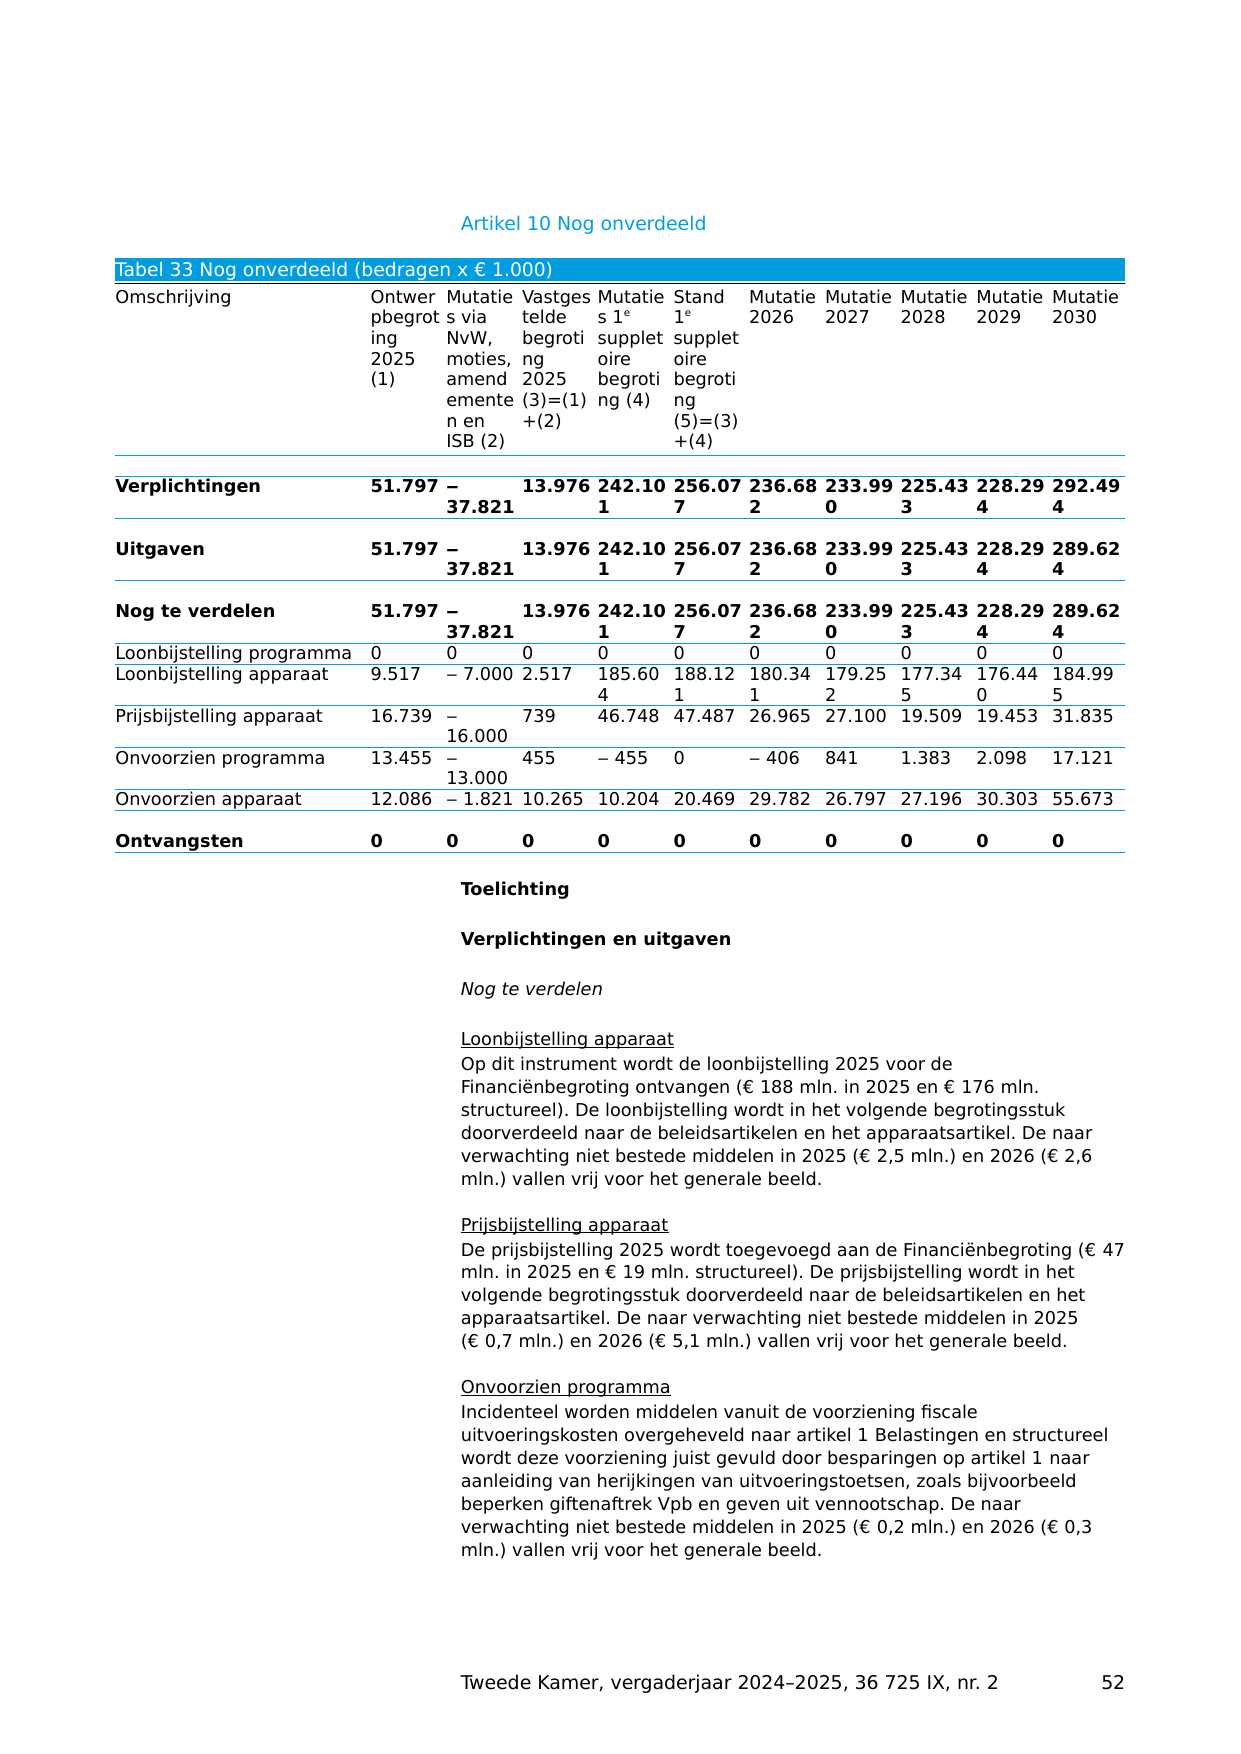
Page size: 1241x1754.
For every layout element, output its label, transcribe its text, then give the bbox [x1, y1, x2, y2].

table_cell Onvoorzien programma [115, 748, 367, 789]
table_cell 46.748 [595, 706, 670, 747]
text Incidenteel worden middelen vanuit de voorziening fiscale uitvoeringskosten overgeheveld naar artikel 1 Belastingen en structureel wordt deze voorziening juist gevuld door besparingen op artikel 1 naar aanleiding van herijkingen van uitvoeringstoetsen, zoals bijvoorbeeld beperken giftenaftrek Vpb en geven uit vennootschap. De naar verwachting niet bestede middelen in 2025 (€ 0,2 mln.) en 2026 (€ 0,3 mln.) vallen vrij voor het generale beeld. [461, 1400, 1125, 1561]
table_cell 0 [822, 831, 897, 852]
table_cell [973, 581, 1049, 601]
table_cell 0 [670, 831, 746, 852]
table_cell 176.440 [973, 665, 1049, 705]
table_cell [595, 581, 670, 601]
table_cell Omschrijving [115, 284, 367, 455]
table_cell [368, 811, 443, 831]
table_cell [115, 519, 367, 539]
table_cell Verplichtingen [115, 477, 367, 518]
table_cell Vastgestelde begroting 2025 (3)=(1)+(2) [519, 284, 594, 455]
table_cell [973, 811, 1049, 831]
table_cell [115, 456, 1049, 476]
table_cell ‒ 13.000 [443, 748, 519, 789]
table_cell Loonbijstelling apparaat [115, 665, 367, 705]
table_cell 26.965 [746, 706, 822, 747]
table_cell Mutatie 2028 [898, 284, 973, 455]
table_cell [746, 811, 822, 831]
table_cell ‒ 16.000 [443, 706, 519, 747]
table_cell [670, 519, 746, 539]
table_cell Onvoorzien apparaat [115, 790, 367, 810]
table_cell ‒ 7.000 [443, 665, 519, 705]
table_cell Loonbijstelling programma [115, 644, 367, 663]
table_cell 256.077 [670, 539, 746, 580]
table_cell 51.797 [368, 539, 443, 580]
table_cell 13.976 [519, 539, 594, 580]
table_cell Prijsbijstelling apparaat [115, 706, 367, 747]
text Verplichtingen en uitgaven [461, 927, 1125, 950]
table_cell 0 [670, 748, 746, 789]
table_cell 26.797 [822, 790, 897, 810]
table_cell 10.204 [595, 790, 670, 810]
table_cell [746, 581, 822, 601]
table_cell 841 [822, 748, 897, 789]
table_cell 256.077 [670, 477, 746, 518]
table_cell 242.101 [595, 477, 670, 518]
table_cell ‒ 455 [595, 748, 670, 789]
table_cell 29.782 [746, 790, 822, 810]
table_cell ‒ 1.821 [443, 790, 519, 810]
table_cell 0 [973, 644, 1049, 663]
table_cell 0 [368, 831, 443, 852]
table_cell [898, 519, 973, 539]
table_cell 292.494 [1049, 477, 1125, 518]
table_cell [595, 811, 670, 831]
table_cell Mutatie 2030 [1049, 284, 1125, 455]
table_cell 27.196 [898, 790, 973, 810]
table_cell 236.682 [746, 477, 822, 518]
table_cell [670, 811, 746, 831]
table_cell [670, 581, 746, 601]
table_cell 31.835 [1049, 706, 1125, 747]
table_cell [519, 811, 594, 831]
table_cell 236.682 [746, 539, 822, 580]
table_cell [519, 519, 594, 539]
table_cell [115, 811, 367, 831]
table_cell [368, 581, 443, 601]
table_cell ‒ 37.821 [443, 539, 519, 580]
table_cell 0 [822, 644, 897, 663]
table_cell Uitgaven [115, 539, 367, 580]
table_cell [443, 519, 519, 539]
table_cell 236.682 [746, 601, 822, 642]
table_cell 51.797 [368, 477, 443, 518]
text Op dit instrument wordt de loonbijstelling 2025 voor de Financiënbegroting ontvangen (€ 188 mln. in 2025 en € 176 mln. structureel). De loonbijstelling wordt in het volgende begrotingsstuk doorverdeeld naar de beleidsartikelen en het apparaatsartikel. De naar verwachting niet bestede middelen in 2025 (€ 2,5 mln.) en 2026 (€ 2,6 mln.) vallen vrij voor het generale beeld. [461, 1052, 1125, 1190]
table_cell [1049, 456, 1125, 476]
table_cell 0 [1049, 644, 1125, 663]
table_cell [519, 581, 594, 601]
table_cell Mutatie 2027 [822, 284, 897, 455]
table_cell 0 [443, 644, 519, 663]
table_cell 2.517 [519, 665, 594, 705]
table_cell 0 [670, 644, 746, 663]
table_cell 2.098 [973, 748, 1049, 789]
table_cell 27.100 [822, 706, 897, 747]
text De prijsbijstelling 2025 wordt toegevoegd aan de Financiënbegroting (€ 47 mln. in 2025 en € 19 mln. structureel). De prijsbijstelling wordt in het volgende begrotingsstuk doorverdeeld naar de beleidsartikelen en het apparaatsartikel. De naar verwachting niet bestede middelen in 2025 (€ 0,7 mln.) en 2026 (€ 5,1 mln.) vallen vrij voor het generale beeld. [461, 1238, 1125, 1352]
table_cell 51.797 [368, 601, 443, 642]
table_cell 12.086 [368, 790, 443, 810]
table_cell 19.453 [973, 706, 1049, 747]
table_cell 228.294 [973, 477, 1049, 518]
table_cell Stand 1e suppletoire begroting (5)=(3)+(4) [670, 284, 746, 455]
table_cell [115, 581, 367, 601]
table_cell 185.604 [595, 665, 670, 705]
table_cell 0 [973, 831, 1049, 852]
table_cell 0 [595, 644, 670, 663]
table_cell 1.383 [898, 748, 973, 789]
table_cell ‒ 37.821 [443, 601, 519, 642]
table_cell Ontwerpbegroting 2025 (1) [368, 284, 443, 455]
title Artikel 10 Nog onverdeeld [461, 213, 1125, 235]
table_cell 0 [746, 644, 822, 663]
table_cell 0 [519, 831, 594, 852]
table_cell [1049, 581, 1125, 601]
table_cell [368, 519, 443, 539]
table_cell 0 [595, 831, 670, 852]
table_cell 0 [746, 831, 822, 852]
table_cell 179.252 [822, 665, 897, 705]
table_cell [443, 581, 519, 601]
table_cell [1049, 811, 1125, 831]
table_cell 233.990 [822, 601, 897, 642]
text Prijsbijstelling apparaat [461, 1213, 1125, 1236]
table_cell 256.077 [670, 601, 746, 642]
text Loonbijstelling apparaat [461, 1027, 1125, 1050]
table_cell ‒ 406 [746, 748, 822, 789]
table_cell 0 [898, 644, 973, 663]
table_cell 455 [519, 748, 594, 789]
table_cell 184.995 [1049, 665, 1125, 705]
table_cell 0 [368, 644, 443, 663]
table_cell Mutaties 1e suppletoire begroting (4) [595, 284, 670, 455]
table_cell 13.976 [519, 477, 594, 518]
table_cell 30.303 [973, 790, 1049, 810]
table_cell 10.265 [519, 790, 594, 810]
table_cell 289.624 [1049, 539, 1125, 580]
table_cell ‒ 37.821 [443, 477, 519, 518]
table_cell 47.487 [670, 706, 746, 747]
table_cell [822, 811, 897, 831]
table_cell 20.469 [670, 790, 746, 810]
table_cell 188.121 [670, 665, 746, 705]
table_cell 9.517 [368, 665, 443, 705]
text Nog te verdelen [461, 977, 1125, 1000]
table_cell 17.121 [1049, 748, 1125, 789]
table_cell [822, 581, 897, 601]
table_cell 233.990 [822, 539, 897, 580]
table_cell Mutatie 2026 [746, 284, 822, 455]
table_cell 225.433 [898, 477, 973, 518]
table_cell 0 [1049, 831, 1125, 852]
table_cell Mutaties via NvW, moties, amendementen en ISB (2) [443, 284, 519, 455]
table_cell 180.341 [746, 665, 822, 705]
table_cell [595, 519, 670, 539]
table_cell 55.673 [1049, 790, 1125, 810]
table_cell [898, 581, 973, 601]
table_cell 0 [898, 831, 973, 852]
table_cell 13.976 [519, 601, 594, 642]
table_cell [973, 519, 1049, 539]
table_cell [746, 519, 822, 539]
table_cell 225.433 [898, 601, 973, 642]
table_cell [822, 519, 897, 539]
table_cell [443, 811, 519, 831]
text Toelichting [461, 877, 1125, 900]
table_cell 0 [443, 831, 519, 852]
table_cell [1049, 519, 1125, 539]
text Onvoorzien programma [461, 1375, 1125, 1398]
table_cell 242.101 [595, 601, 670, 642]
table_cell 228.294 [973, 601, 1049, 642]
table_cell [898, 811, 973, 831]
table_cell Mutatie 2029 [973, 284, 1049, 455]
table_cell 242.101 [595, 539, 670, 580]
table_cell 19.509 [898, 706, 973, 747]
table_cell 228.294 [973, 539, 1049, 580]
table_cell 289.624 [1049, 601, 1125, 642]
table_cell 16.739 [368, 706, 443, 747]
table_cell 13.455 [368, 748, 443, 789]
table_cell 0 [519, 644, 594, 663]
table_cell 739 [519, 706, 594, 747]
table_cell Ontvangsten [115, 831, 367, 852]
table_cell Nog te verdelen [115, 601, 367, 642]
table_cell 177.345 [898, 665, 973, 705]
table_cell 233.990 [822, 477, 897, 518]
table_cell 225.433 [898, 539, 973, 580]
